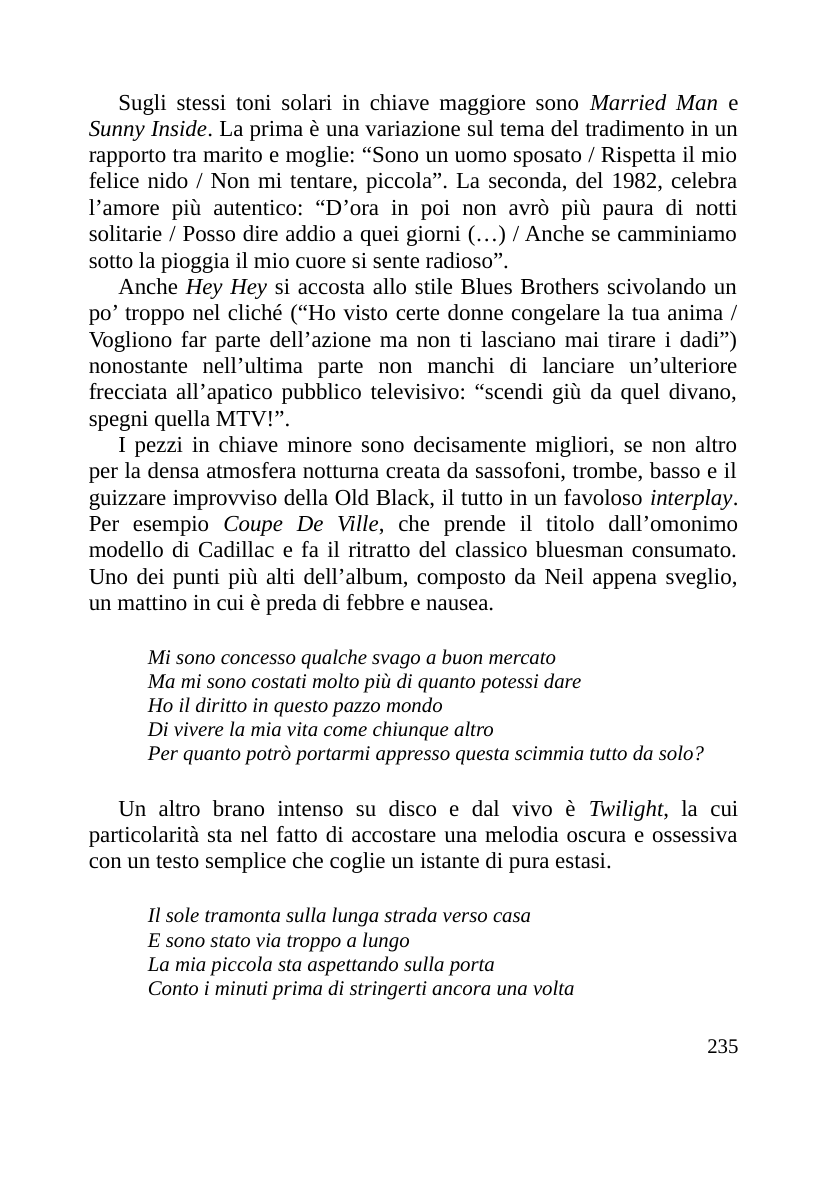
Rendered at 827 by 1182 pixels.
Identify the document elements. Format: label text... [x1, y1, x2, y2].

text Sugli stessi toni solari in chiave maggiore sono Married Man e Sunny Inside. La prima è una variazione sul tema del tradimento in un rapporto tra marito e moglie: “Sono un uomo sposato / Rispetta il mio felice nido / Non mi tentare, piccola”. La seconda, del 1982, celebra l’amore più autentico: “D’ora in poi non avrò più paura di notti solitarie / Posso dire addio a quei giorni (…) / Anche se camminiamo sotto la pioggia il mio cuore si sente radioso”. [88, 88, 738, 273]
text Per quanto potrò portarmi appresso questa scimmia tutto da solo? [88, 741, 738, 765]
text Ho il diritto in questo pazzo mondo [88, 693, 738, 717]
text Un altro brano intenso su disco e dal vivo è Twilight, la cui particolarità sta nel fatto di accostare una melodia oscura e ossessiva con un testo semplice che coglie un istante di pura estasi. [88, 795, 738, 874]
text Anche Hey Hey si accosta allo stile Blues Brothers scivolando un po’ troppo nel cliché (“Ho visto certe donne congelare la tua anima / Vogliono far parte dell’azione ma non ti lasciano mai tirare i dadi”) nonostante nell’ultima parte non manchi di lanciare un’ulteriore frecciata all’apatico pubblico televisivo: “scendi giù da quel divano, spegni quella MTV!”. [88, 273, 738, 431]
text Conto i minuti prima di stringerti ancora una volta [88, 976, 738, 1000]
text Mi sono concesso qualche svago a buon mercato [88, 645, 738, 669]
text I pezzi in chiave minore sono decisamente migliori, se non altro per la densa atmosfera notturna creata da sassofoni, trombe, basso e il guizzare improvviso della Old Black, il tutto in un favoloso interplay. Per esempio Coupe De Ville, che prende il titolo dall’omonimo modello di Cadillac e fa il ritratto del classico bluesman consumato. Uno dei punti più alti dell’album, composto da Neil appena sveglio, un mattino in cui è preda di febbre e nausea. [88, 431, 738, 616]
text Ma mi sono costati molto più di quanto potessi dare [88, 669, 738, 693]
text La mia piccola sta aspettando sulla porta [88, 952, 738, 976]
text Di vivere la mia vita come chiunque altro [88, 717, 738, 741]
text Il sole tramonta sulla lunga strada verso casa [88, 903, 738, 927]
text E sono stato via troppo a lungo [88, 927, 738, 952]
